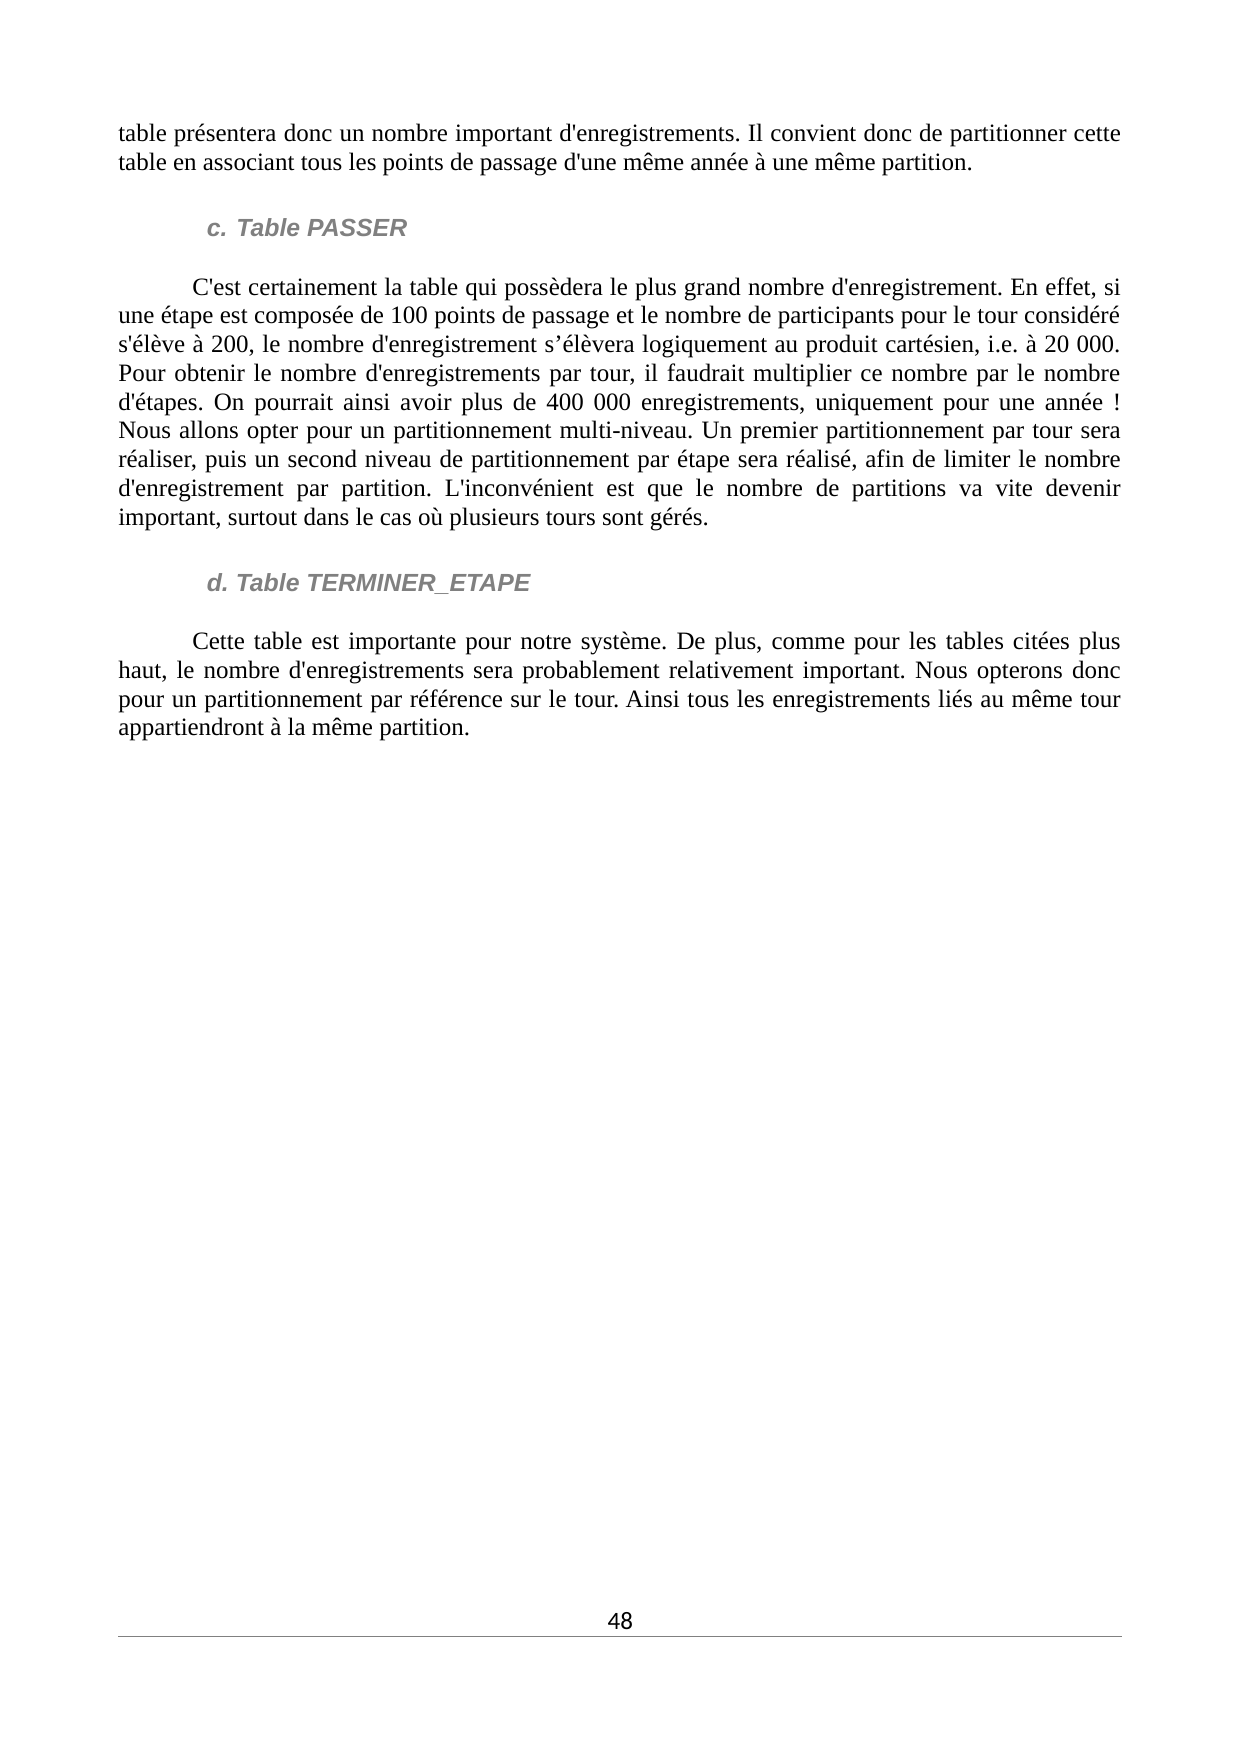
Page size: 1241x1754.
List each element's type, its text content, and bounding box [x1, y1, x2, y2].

subtitle Table TERMINER_ETAPE [207, 568, 1122, 596]
text C'est certainement la table qui possèdera le plus grand nombre d'enregistrement. En effet, si une étape est composée de 100 points de passage et le nombre de participants pour le tour considéré s'élève à 200, le nombre d'enregistrement s’élèvera logiquement au produit cartésien, i.e. à 20 000. Pour obtenir le nombre d'enregistrements par tour, il faudrait multiplier ce nombre par le nombre d'étapes. On pourrait ainsi avoir plus de 400 000 enregistrements, uniquement pour une année ! Nous allons opter pour un partitionnement multi-niveau. Un premier partitionnement par tour sera réaliser, puis un second niveau de partitionnement par étape sera réalisé, afin de limiter le nombre d'enregistrement par partition. L'inconvénient est que le nombre de partitions va vite devenir important, surtout dans le cas où plusieurs tours sont gérés. [118, 272, 1122, 530]
text table présentera donc un nombre important d'enregistrements. Il convient donc de partitionner cette table en associant tous les points de passage d'une même année à une même partition. [118, 118, 1122, 176]
subtitle Table PASSER [207, 213, 1122, 241]
text Cette table est importante pour notre système. De plus, comme pour les tables citées plus haut, le nombre d'enregistrements sera probablement relativement important. Nous opterons donc pour un partitionnement par référence sur le tour. Ainsi tous les enregistrements liés au même tour appartiendront à la même partition. [118, 626, 1122, 741]
